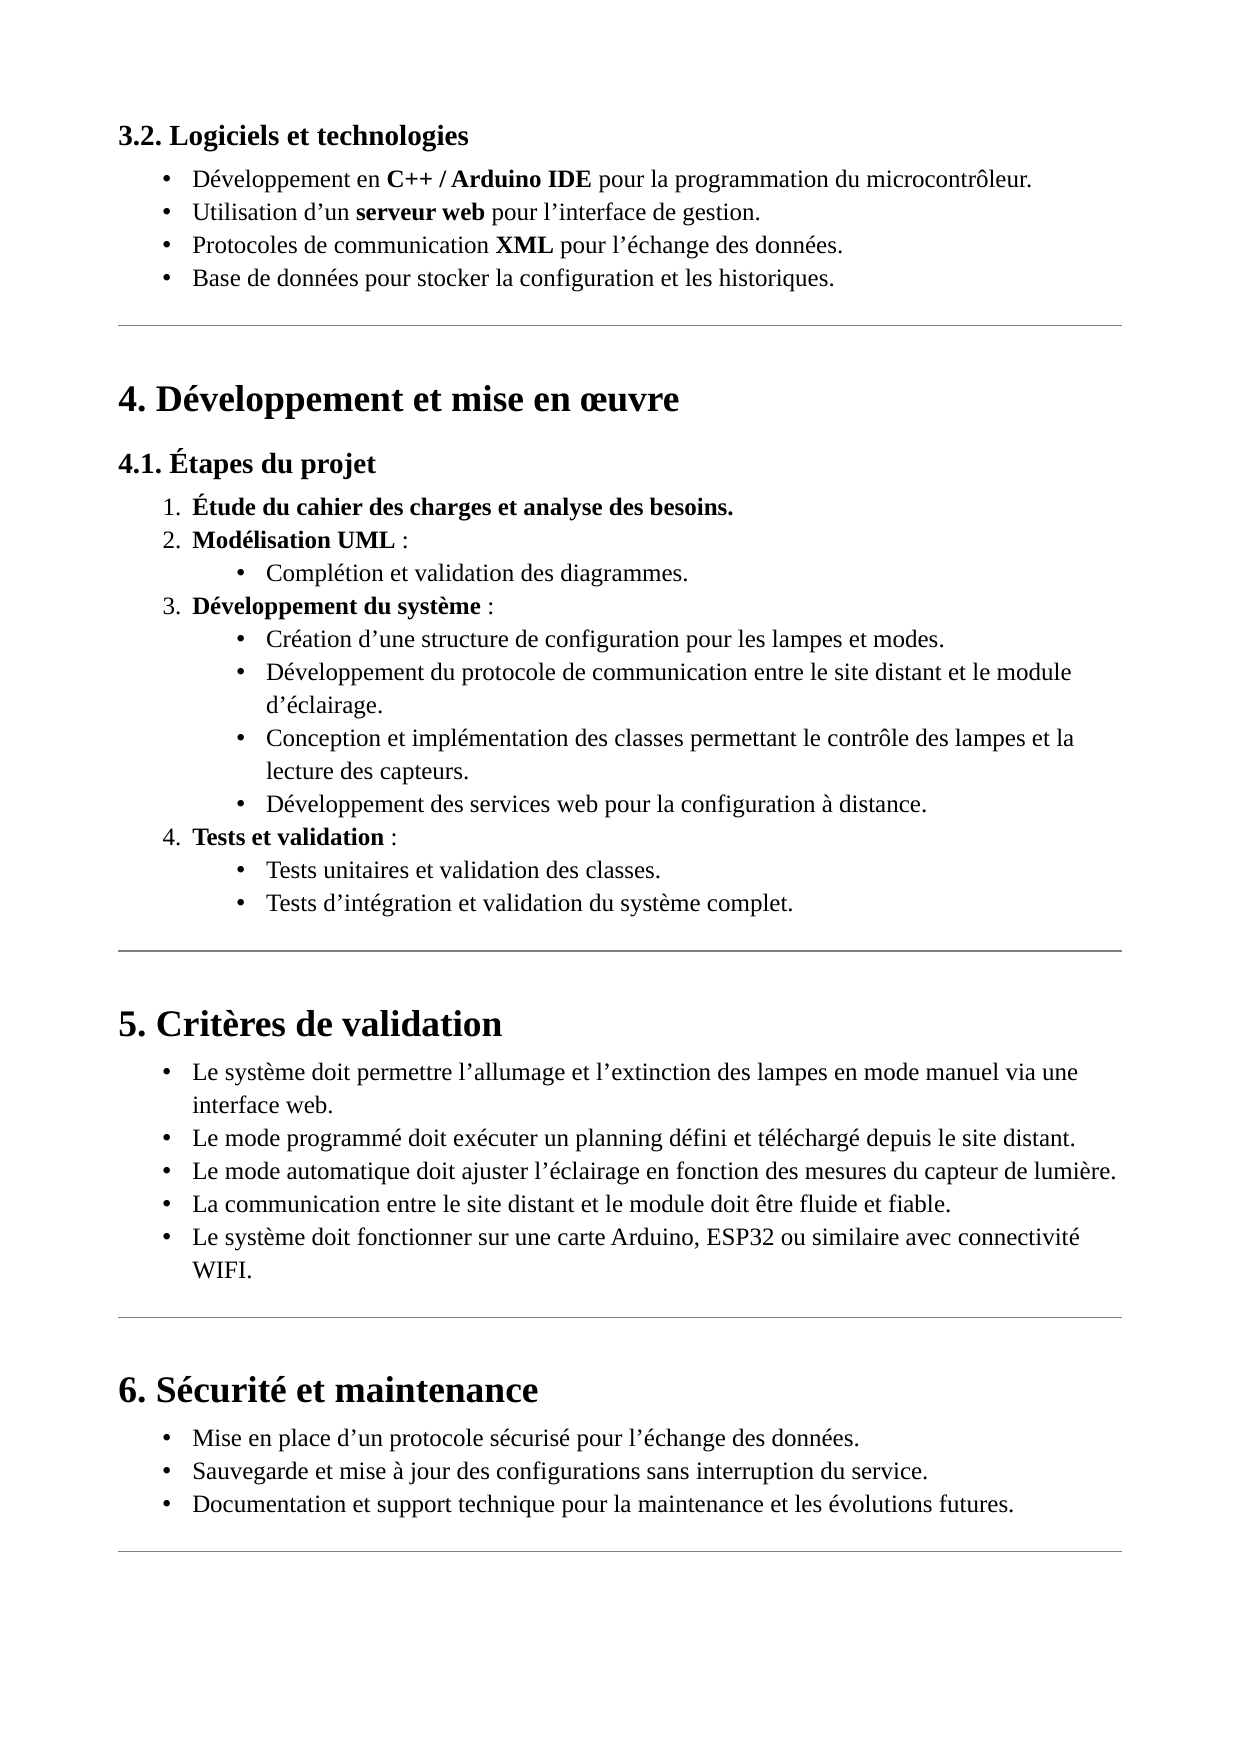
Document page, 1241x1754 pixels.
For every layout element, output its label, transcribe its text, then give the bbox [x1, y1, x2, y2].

list Documentation et support technique pour la maintenance et les évolutions futures. [162, 1489, 1122, 1518]
list Le mode programmé doit exécuter un planning défini et téléchargé depuis le site distant. [162, 1123, 1122, 1152]
list Tests et validation : [162, 822, 1122, 851]
list Développement en C++ / Arduino IDE pour la programmation du microcontrôleur. [162, 164, 1122, 193]
list Modélisation UML : [162, 525, 1122, 554]
list Conception et implémentation des classes permettant le contrôle des lampes et la lecture des capteurs. [236, 723, 1122, 785]
list Le système doit permettre l’allumage et l’extinction des lampes en mode manuel via une interface web. [162, 1057, 1122, 1118]
subtitle 6. Sécurité et maintenance [118, 1368, 1122, 1411]
list Développement du système : [162, 591, 1122, 620]
subtitle 3.2. Logiciels et technologies [118, 118, 1122, 152]
list Mise en place d’un protocole sécurisé pour l’échange des données. [162, 1423, 1122, 1452]
list Étude du cahier des charges et analyse des besoins. [162, 492, 1122, 521]
list Utilisation d’un serveur web pour l’interface de gestion. [162, 197, 1122, 226]
list Protocoles de communication XML pour l’échange des données. [162, 230, 1122, 259]
list Base de données pour stocker la configuration et les historiques. [162, 263, 1122, 292]
list Tests unitaires et validation des classes. [236, 855, 1122, 884]
list Le système doit fonctionner sur une carte Arduino, ESP32 ou similaire avec connectivité WIFI. [162, 1222, 1122, 1284]
subtitle 5. Critères de validation [118, 1001, 1122, 1044]
list Création d’une structure de configuration pour les lampes et modes. [236, 624, 1122, 653]
subtitle 4. Développement et mise en œuvre [118, 376, 1122, 419]
subtitle 4.1. Étapes du projet [118, 446, 1122, 480]
list Tests d’intégration et validation du système complet. [236, 888, 1122, 917]
list Sauvegarde et mise à jour des configurations sans interruption du service. [162, 1456, 1122, 1485]
list La communication entre le site distant et le module doit être fluide et fiable. [162, 1189, 1122, 1218]
list Développement des services web pour la configuration à distance. [236, 789, 1122, 818]
list Le mode automatique doit ajuster l’éclairage en fonction des mesures du capteur de lumière. [162, 1156, 1122, 1184]
list Développement du protocole de communication entre le site distant et le module d’éclairage. [236, 657, 1122, 719]
list Complétion et validation des diagrammes. [236, 558, 1122, 587]
